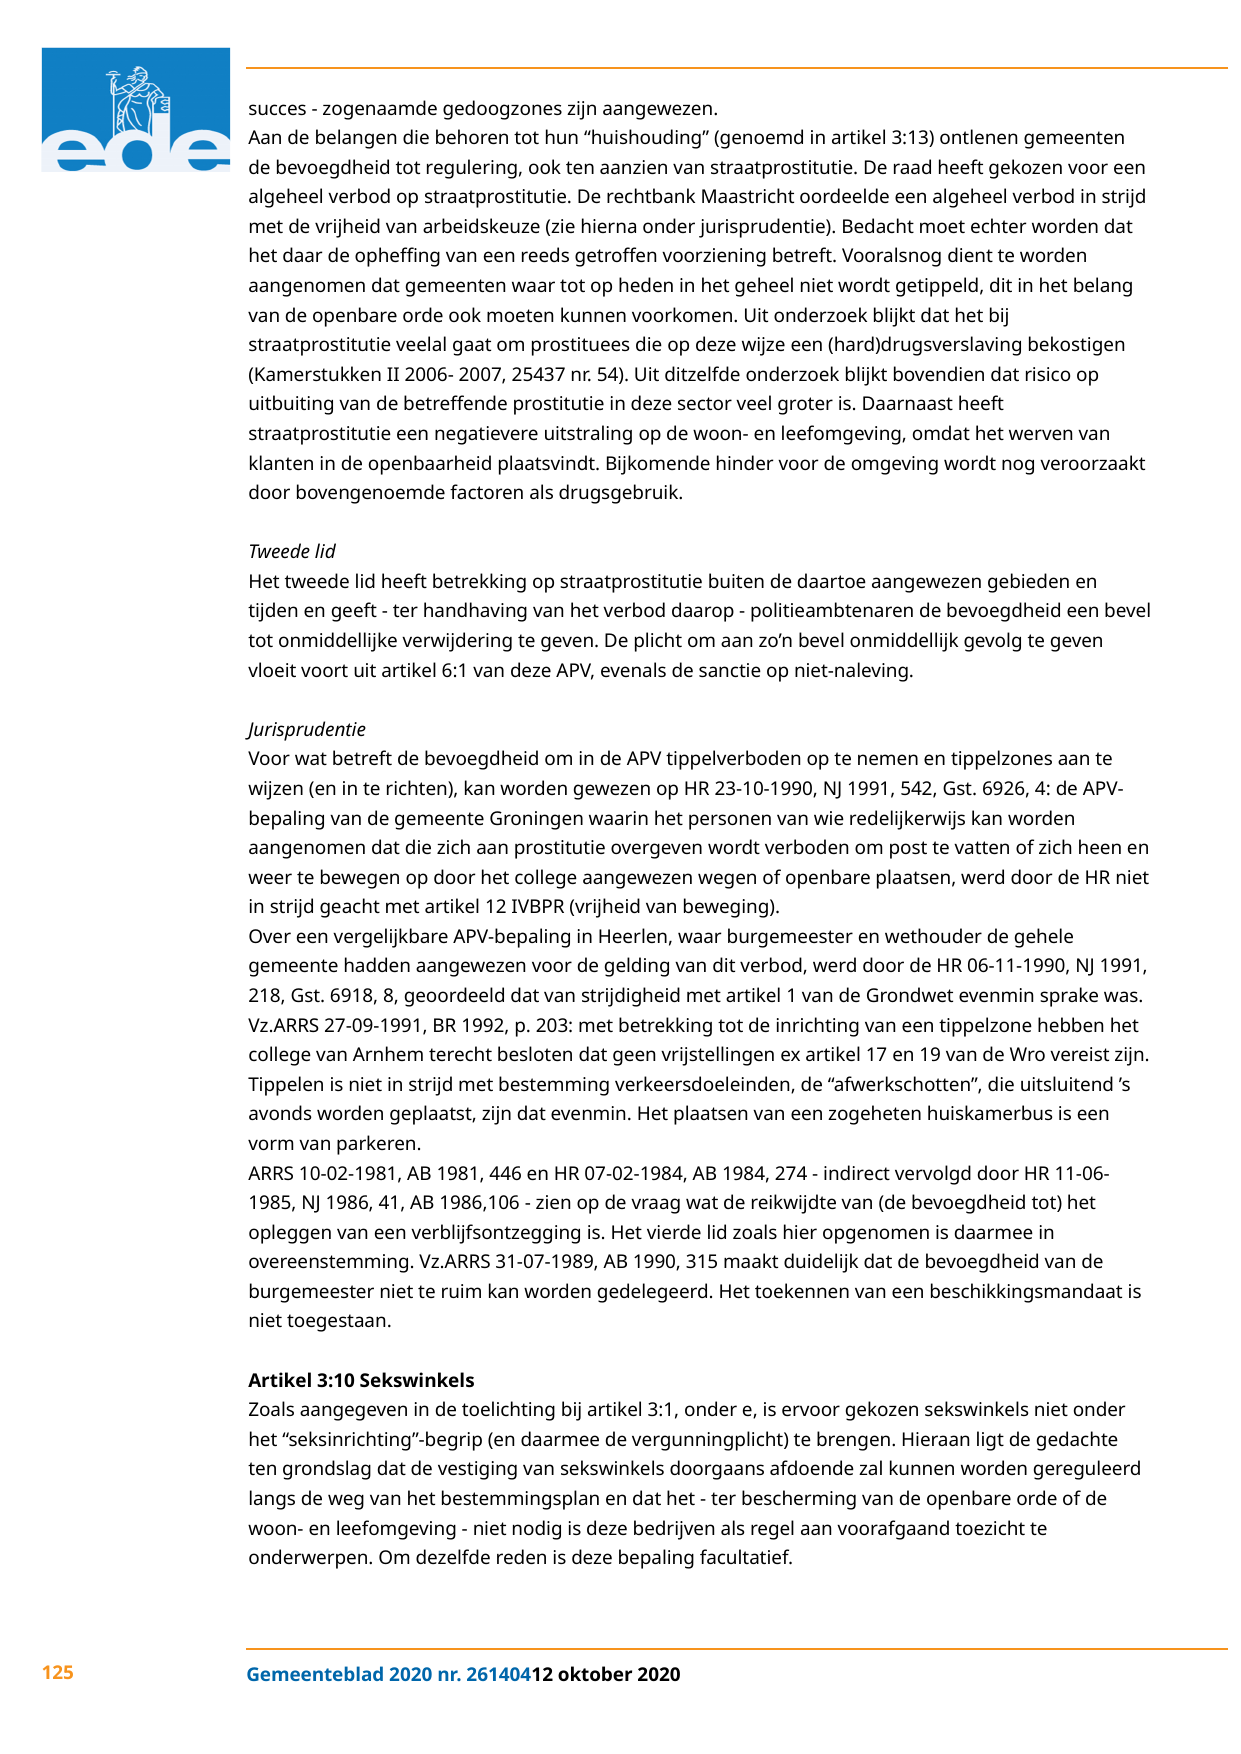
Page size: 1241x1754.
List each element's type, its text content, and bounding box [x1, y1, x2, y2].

picture [41, 47, 231, 172]
text ARRS 10-02-1981, AB 1981, 446 en HR 07-02-1984, AB 1984, 274 - indirect vervolgd door HR 11-06-1985, NJ 1986, 41, AB 1986,106 - zien op de vraag wat de reikwijdte van (de bevoegdheid tot) het opleggen van een verblijfsontzegging is. Het vierde lid zoals hier opgenomen is daarmee in overeenstemming. Vz.ARRS 31-07-1989, AB 1990, 315 maakt duidelijk dat de bevoegdheid van de burgemeester niet te ruim kan worden gedelegeerd. Het toekennen van een beschikkingsmandaat is niet toegestaan. [248, 1160, 1152, 1333]
text Jurisprudentie [248, 716, 1152, 742]
text succes - zogenaamde gedoogzones zijn aangewezen. [248, 95, 1152, 121]
text Voor wat betreft de bevoegdheid om in de APV tippelverboden op te nemen en tippelzones aan te wijzen (en in te richten), kan worden gewezen op HR 23-10-1990, NJ 1991, 542, Gst. 6926, 4: de APV-bepaling van de gemeente Groningen waarin het personen van wie redelijkerwijs kan worden aangenomen dat die zich aan prostitutie overgeven wordt verboden om post te vatten of zich heen en weer te bewegen op door het college aangewezen wegen of openbare plaatsen, werd door de HR niet in strijd geacht met artikel 12 IVBPR (vrijheid van beweging). [248, 746, 1152, 919]
text Artikel 3:10 Sekswinkels [248, 1367, 1152, 1393]
text Zoals aangegeven in de toelichting bij artikel 3:1, onder e, is ervoor gekozen sekswinkels niet onder het “seksinrichting”-begrip (en daarmee de vergunningplicht) te brengen. Hieraan ligt de gedachte ten grondslag dat de vestiging van sekswinkels doorgaans afdoende zal kunnen worden gereguleerd langs de weg van het bestemmingsplan en dat het - ter bescherming van de openbare orde of de woon- en leefomgeving - niet nodig is deze bedrijven als regel aan voorafgaand toezicht te onderwerpen. Om dezelfde reden is deze bepaling facultatief. [248, 1396, 1152, 1570]
text Aan de belangen die behoren tot hun “huishouding” (genoemd in artikel 3:13) ontlenen gemeenten de bevoegdheid tot regulering, ook ten aanzien van straatprostitutie. De raad heeft gekozen voor een algeheel verbod op straatprostitutie. De rechtbank Maastricht oordeelde een algeheel verbod in strijd met de vrijheid van arbeidskeuze (zie hierna onder jurisprudentie). Bedacht moet echter worden dat het daar de opheffing van een reeds getroffen voorziening betreft. Vooralsnog dient te worden aangenomen dat gemeenten waar tot op heden in het geheel niet wordt getippeld, dit in het belang van de openbare orde ook moeten kunnen voorkomen. Uit onderzoek blijkt dat het bij straatprostitutie veelal gaat om prostituees die op deze wijze een (hard)drugsverslaving bekostigen (Kamerstukken II 2006- 2007, 25437 nr. 54). Uit ditzelfde onderzoek blijkt bovendien dat risico op uitbuiting van de betreffende prostitutie in deze sector veel groter is. Daarnaast heeft straatprostitutie een negatievere uitstraling op de woon- en leefomgeving, omdat het werven van klanten in de openbaarheid plaatsvindt. Bijkomende hinder voor de omgeving wordt nog veroorzaakt door bovengenoemde factoren als drugsgebruik. [248, 124, 1152, 505]
text Over een vergelijkbare APV-bepaling in Heerlen, waar burgemeester en wethouder de gehele gemeente hadden aangewezen voor de gelding van dit verbod, werd door de HR 06-11-1990, NJ 1991, 218, Gst. 6918, 8, geoordeeld dat van strijdigheid met artikel 1 van de Grondwet evenmin sprake was. [248, 923, 1152, 1008]
text Het tweede lid heeft betrekking op straatprostitutie buiten de daartoe aangewezen gebieden en tijden en geeft - ter handhaving van het verbod daarop - politieambtenaren de bevoegdheid een bevel tot onmiddellijke verwijdering te geven. De plicht om aan zo’n bevel onmiddellijk gevolg te geven vloeit voort uit artikel 6:1 van deze APV, evenals de sanctie op niet-naleving. [248, 568, 1152, 683]
text Vz.ARRS 27-09-1991, BR 1992, p. 203: met betrekking tot de inrichting van een tippelzone hebben het college van Arnhem terecht besloten dat geen vrijstellingen ex artikel 17 en 19 van de Wro vereist zijn. Tippelen is niet in strijd met bestemming verkeersdoeleinden, de “afwerkschotten”, die uitsluitend ’s avonds worden geplaatst, zijn dat evenmin. Het plaatsen van een zogeheten huiskamerbus is een vorm van parkeren. [248, 1012, 1152, 1156]
text Tweede lid [248, 538, 1152, 564]
